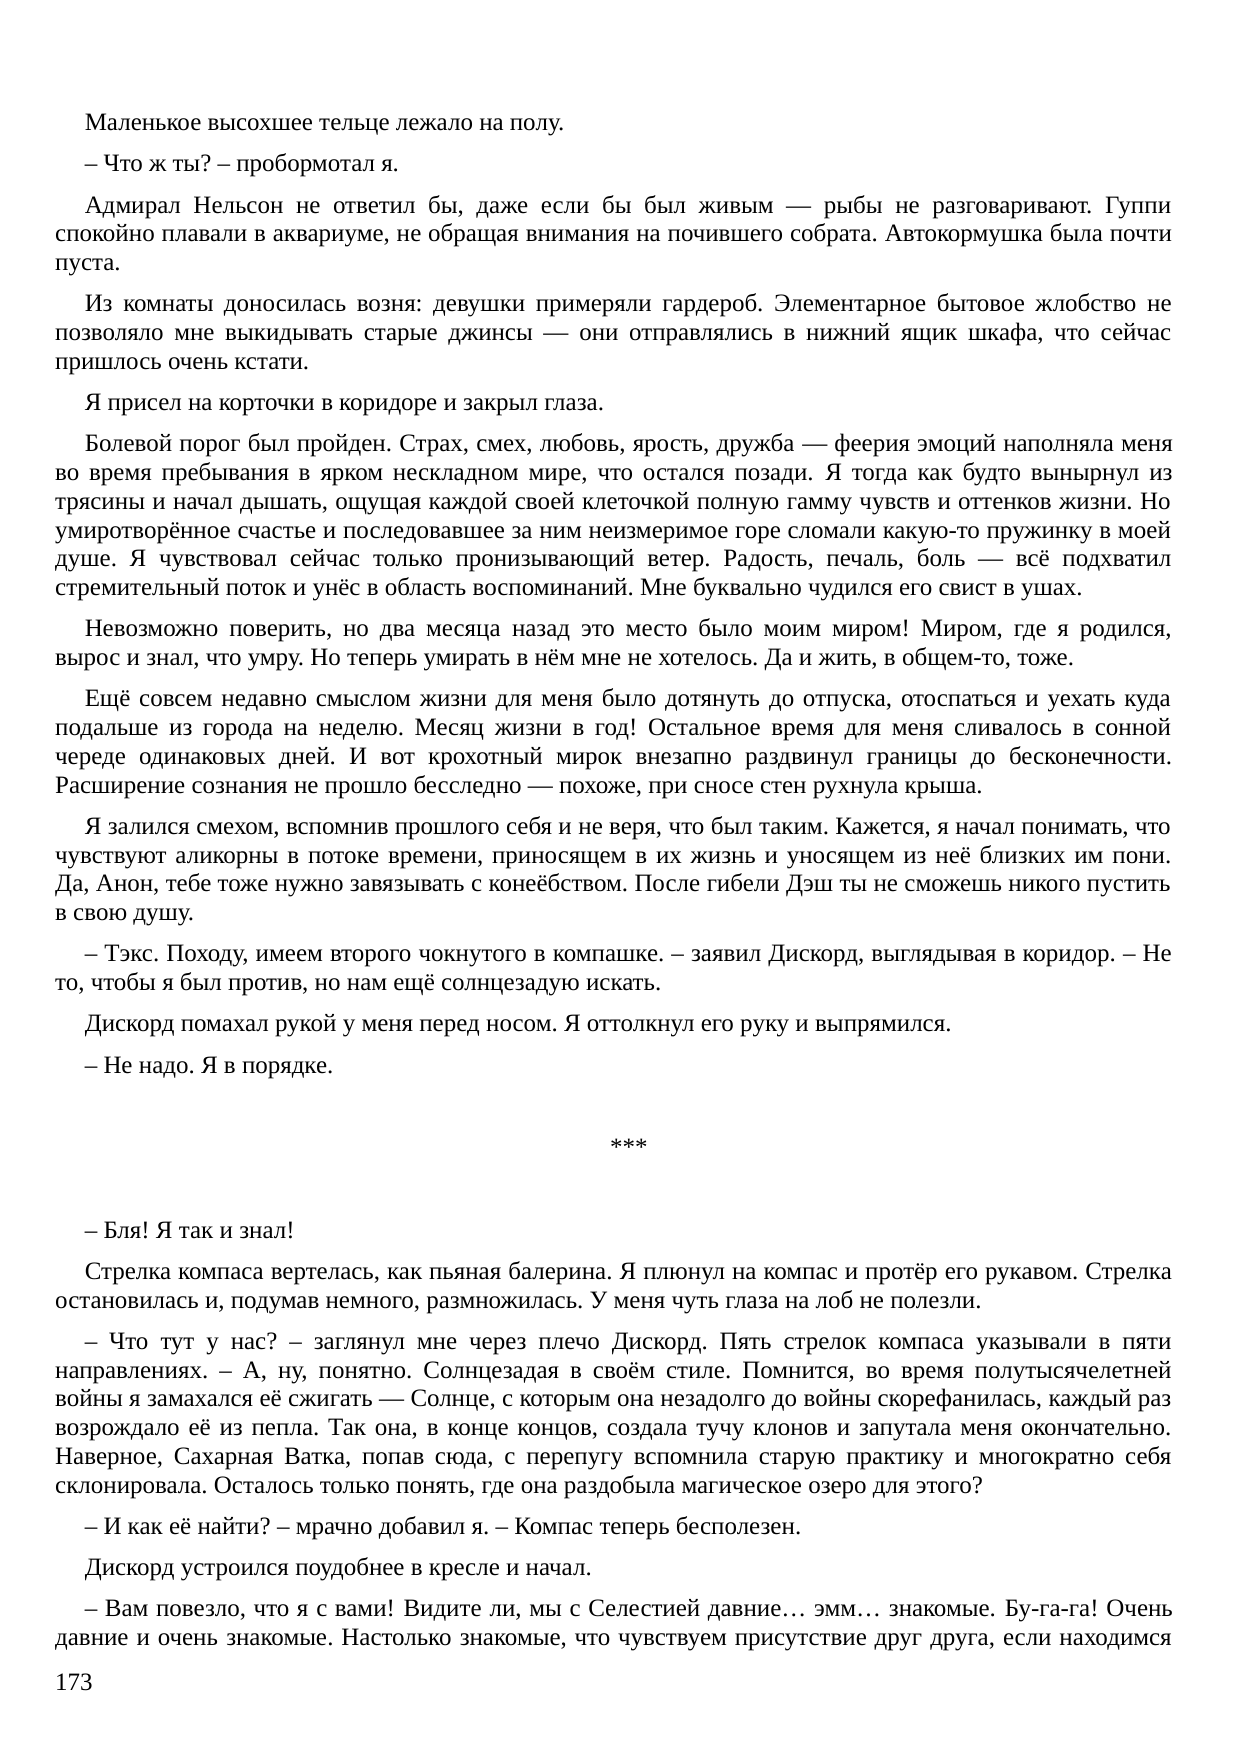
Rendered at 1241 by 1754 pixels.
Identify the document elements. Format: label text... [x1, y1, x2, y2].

text Ещё совсем недавно смыслом жизни для меня было дотянуть до отпуска, отоспаться и уехать куда подальше из города на неделю. Месяц жизни в год! Остальное время для меня сливалось в сонной череде одинаковых дней. И вот крохотный мирок внезапно раздвинул границы до бесконечности. Расширение сознания не прошло бесследно — похоже, при сносе стен рухнула крыша. [55, 683, 1173, 798]
text – Не надо. Я в порядке. [55, 1050, 1173, 1078]
text Дискорд устроился поудобнее в кресле и начал. [55, 1552, 1173, 1581]
text *** [55, 1132, 1173, 1161]
text Из комнаты доносилась возня: девушки примеряли гардероб. Элементарное бытовое жлобство не позволяло мне выкидывать старые джинсы — они отправлялись в нижний ящик шкафа, что сейчас пришлось очень кстати. [55, 288, 1173, 375]
text – Что ж ты? – пробормотал я. [55, 148, 1173, 177]
text Маленькое высохшее тельце лежало на полу. [55, 107, 1173, 136]
text – Что тут у нас? – заглянул мне через плечо Дискорд. Пять стрелок компаса указывали в пяти направлениях. – А, ну, понятно. Солнцезадая в своём стиле. Помнится, во время полутысячелетней войны я замахался её сжигать — Солнце, с которым она незадолго до войны скорефанилась, каждый раз возрождало её из пепла. Так она, в конце концов, создала тучу клонов и запутала меня окончательно. Наверное, Сахарная Ватка, попав сюда, с перепугу вспомнила старую практику и многократно себя склонировала. Осталось только понять, где она раздобыла магическое озеро для этого? [55, 1326, 1173, 1498]
text Я залился смехом, вспомнив прошлого себя и не веря, что был таким. Кажется, я начал понимать, что чувствуют аликорны в потоке времени, приносящем в их жизнь и уносящем из неё близких им пони. Да, Анон, тебе тоже нужно завязывать с конеёбством. После гибели Дэш ты не сможешь никого пустить в свою душу. [55, 811, 1173, 926]
text Стрелка компаса вертелась, как пьяная балерина. Я плюнул на компас и протёр его рукавом. Стрелка остановилась и, подумав немного, размножилась. У меня чуть глаза на лоб не полезли. [55, 1256, 1173, 1313]
text Невозможно поверить, но два месяца назад это место было моим миром! Миром, где я родился, вырос и знал, что умру. Но теперь умирать в нём мне не хотелось. Да и жить, в общем-то, тоже. [55, 613, 1173, 671]
text Я присел на корточки в коридоре и закрыл глаза. [55, 387, 1173, 416]
text Дискорд помахал рукой у меня перед носом. Я оттолкнул его руку и выпрямился. [55, 1008, 1173, 1037]
text Болевой порог был пройден. Страх, смех, любовь, ярость, дружба — феерия эмоций наполняла меня во время пребывания в ярком нескладном мире, что остался позади. Я тогда как будто вынырнул из трясины и начал дышать, ощущая каждой своей клеточкой полную гамму чувств и оттенков жизни. Но умиротворённое счастье и последовавшее за ним неизмеримое горе сломали какую-то пружинку в моей душе. Я чувствовал сейчас только пронизывающий ветер. Радость, печаль, боль — всё подхватил стремительный поток и унёс в область воспоминаний. Мне буквально чудился его свист в ушах. [55, 428, 1173, 601]
text – И как её найти? – мрачно добавил я. – Компас теперь бесполезен. [55, 1511, 1173, 1540]
text – Бля! Я так и знал! [55, 1215, 1173, 1243]
text – Тэкс. Походу, имеем второго чокнутого в компашке. – заявил Дискорд, выглядывая в коридор. – Не то, чтобы я был против, но нам ещё солнцезадую искать. [55, 938, 1173, 996]
text Адмирал Нельсон не ответил бы, даже если бы был живым — рыбы не разговаривают. Гуппи спокойно плавали в аквариуме, не обращая внимания на почившего собрата. Автокормушка была почти пуста. [55, 190, 1173, 276]
text – Вам повезло, что я с вами! Видите ли, мы с Селестией давние… эмм… знакомые. Бу-га-га! Очень давние и очень знакомые. Настолько знакомые, что чувствуем присутствие друг друга, если находимся [55, 1593, 1173, 1651]
